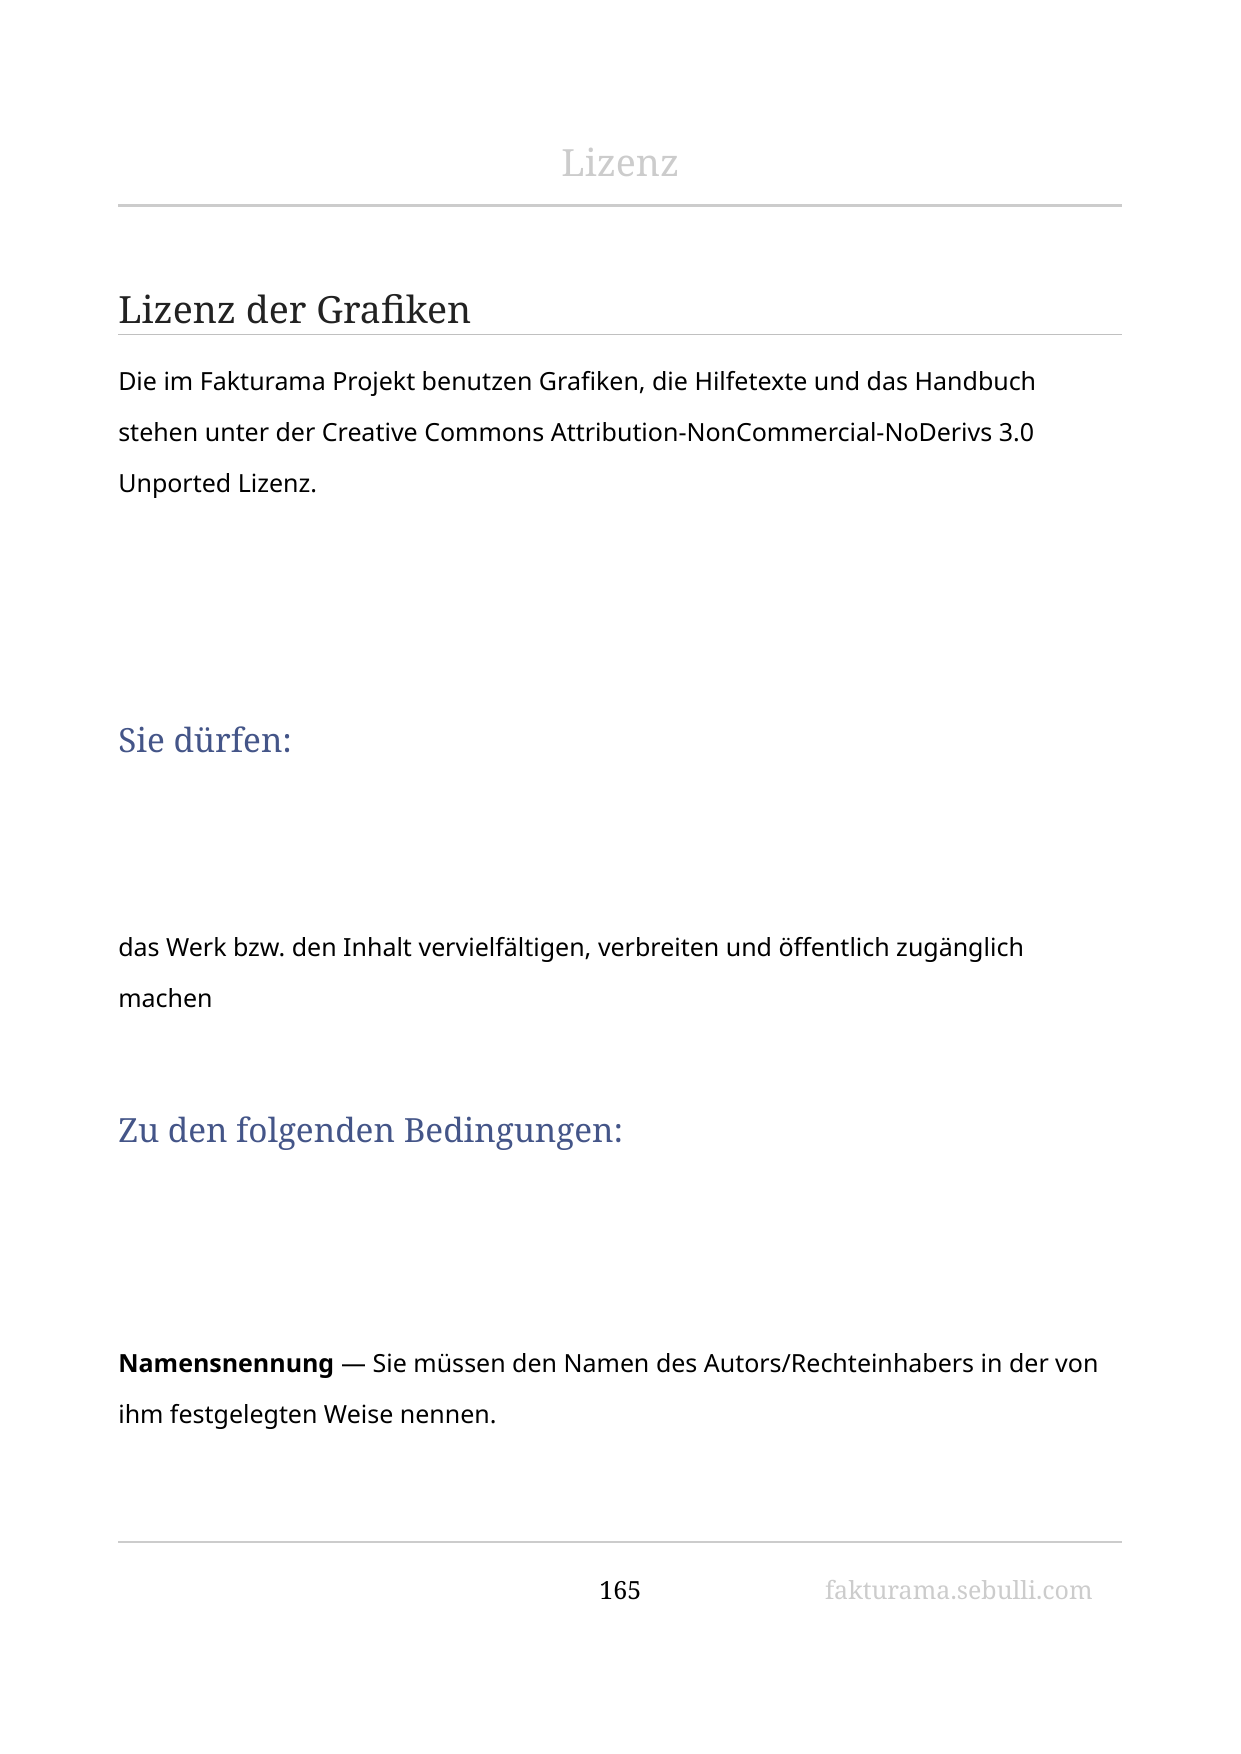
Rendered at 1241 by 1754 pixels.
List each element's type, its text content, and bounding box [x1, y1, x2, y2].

subtitle Zu den folgenden Bedingungen: [118, 1107, 1122, 1152]
text Namensnennung — Sie müssen den Namen des Autors/Rechteinhabers in der von ihm festgelegten Weise nennen. [118, 1346, 1122, 1431]
text Die im Fakturama Projekt benutzen Grafiken, die Hilfetexte und das Handbuch stehen unter der Creative Commons Attribution-NonCommercial-NoDerivs 3.0 Unported Lizenz. [118, 364, 1122, 500]
subtitle Lizenz der Grafiken [118, 283, 1122, 334]
text das Werk bzw. den Inhalt vervielfältigen, verbreiten und öffentlich zugänglich machen [118, 930, 1122, 1015]
subtitle Sie dürfen: [118, 717, 1122, 762]
